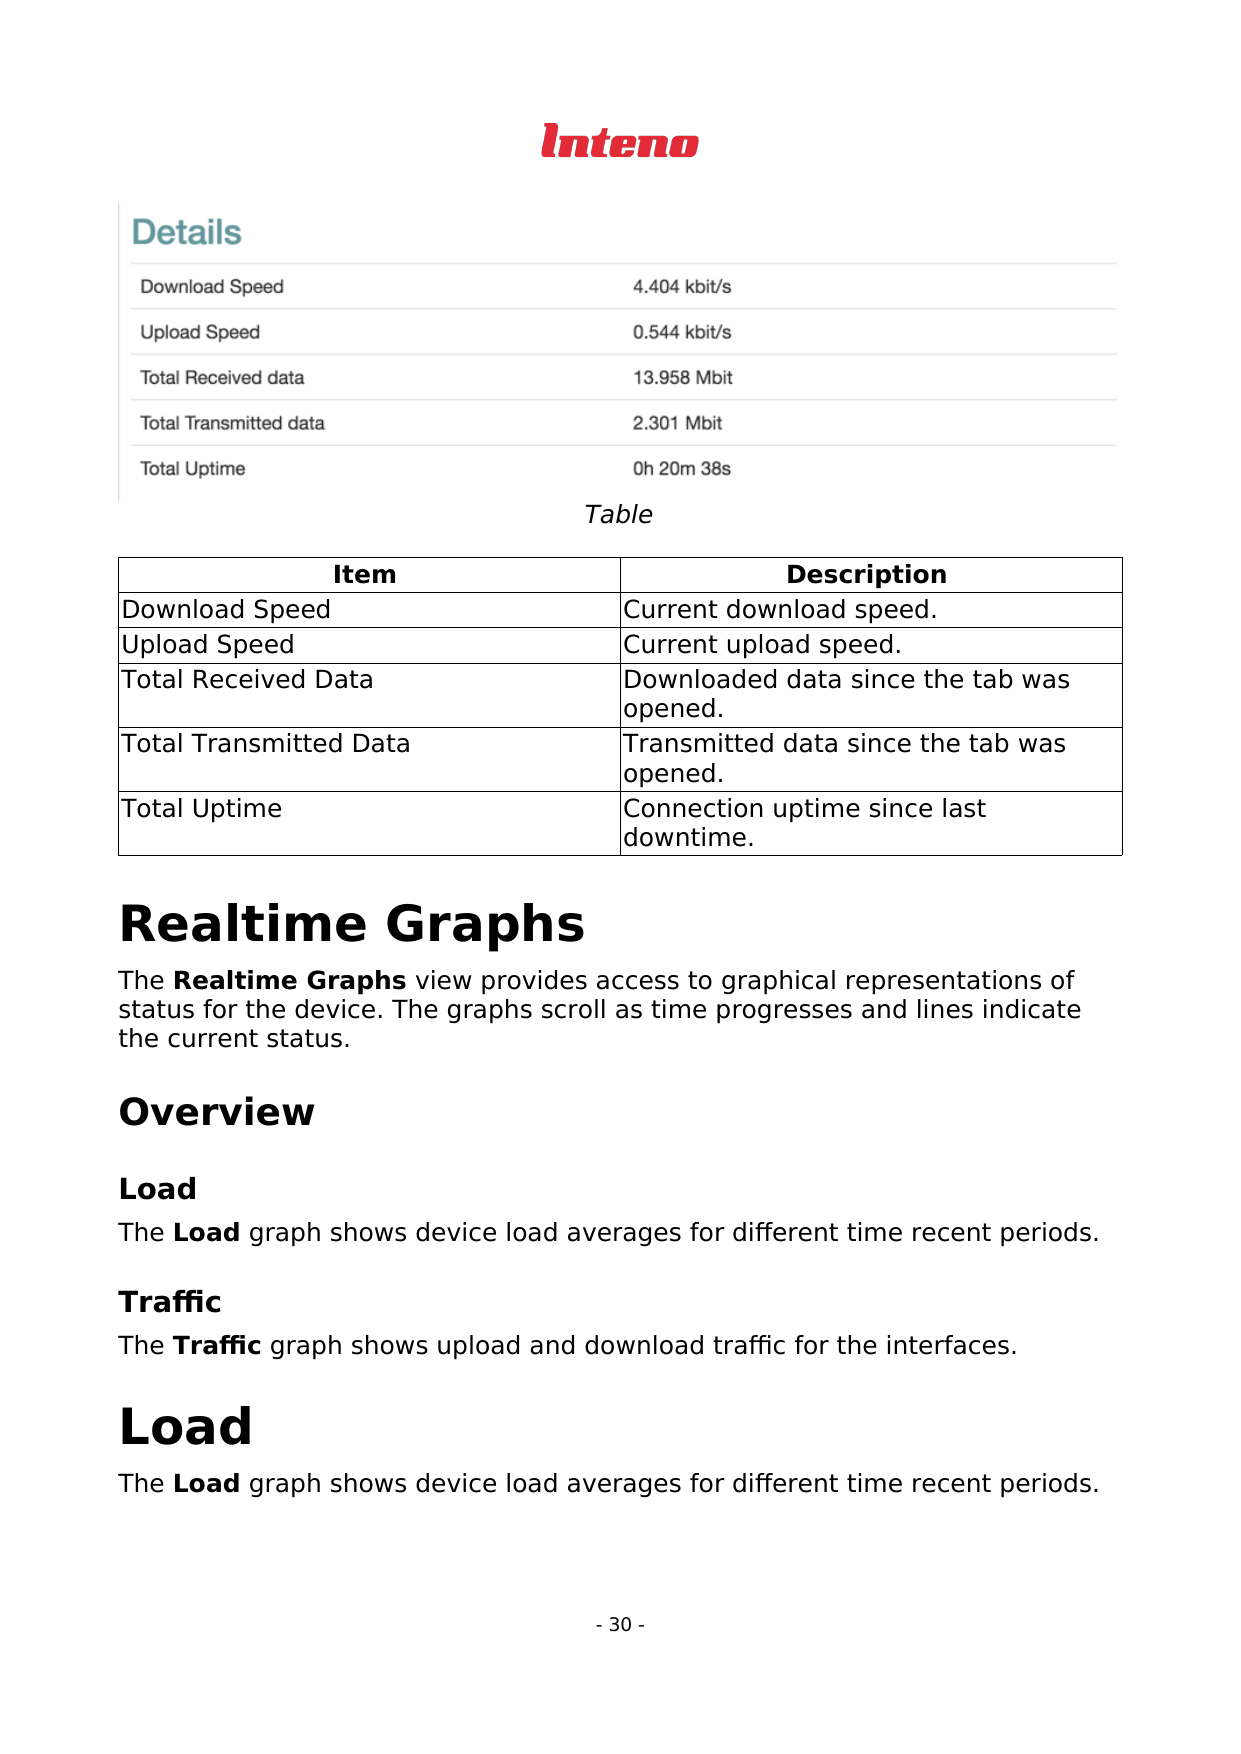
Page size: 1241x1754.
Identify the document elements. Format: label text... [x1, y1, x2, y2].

table_cell Downloaded data since the tab was opened. [621, 664, 1122, 727]
text Table [118, 501, 1122, 530]
picture [531, 118, 709, 162]
subtitle Realtime Graphs [118, 895, 1122, 953]
table_cell Current download speed. [621, 593, 1122, 627]
table_cell Connection uptime since last downtime. [621, 792, 1122, 855]
subtitle Load [118, 1172, 1122, 1206]
subtitle Traffic [118, 1285, 1122, 1319]
text The Load graph shows device load averages for different time recent periods. [118, 1469, 1122, 1498]
table_header Item [119, 558, 620, 592]
text The Load graph shows device load averages for different time recent periods. [118, 1218, 1122, 1248]
table_cell Total Uptime [119, 792, 620, 855]
table_header Description [621, 558, 1122, 592]
table_cell Total Transmitted Data [119, 728, 620, 791]
table_cell Download Speed [119, 593, 620, 627]
subtitle Overview [118, 1091, 1122, 1134]
table_cell Upload Speed [119, 628, 620, 662]
text The Realtime Graphs view provides access to graphical representations of status for the device. The graphs scroll as time progresses and lines indicate the current status. [118, 966, 1122, 1053]
table_cell Total Received Data [119, 664, 620, 727]
text The Traffic graph shows upload and download traffic for the interfaces. [118, 1332, 1122, 1361]
table_cell Transmitted data since the tab was opened. [621, 728, 1122, 791]
picture [118, 203, 1123, 501]
subtitle Load [118, 1398, 1122, 1456]
table_cell Current upload speed. [621, 628, 1122, 662]
